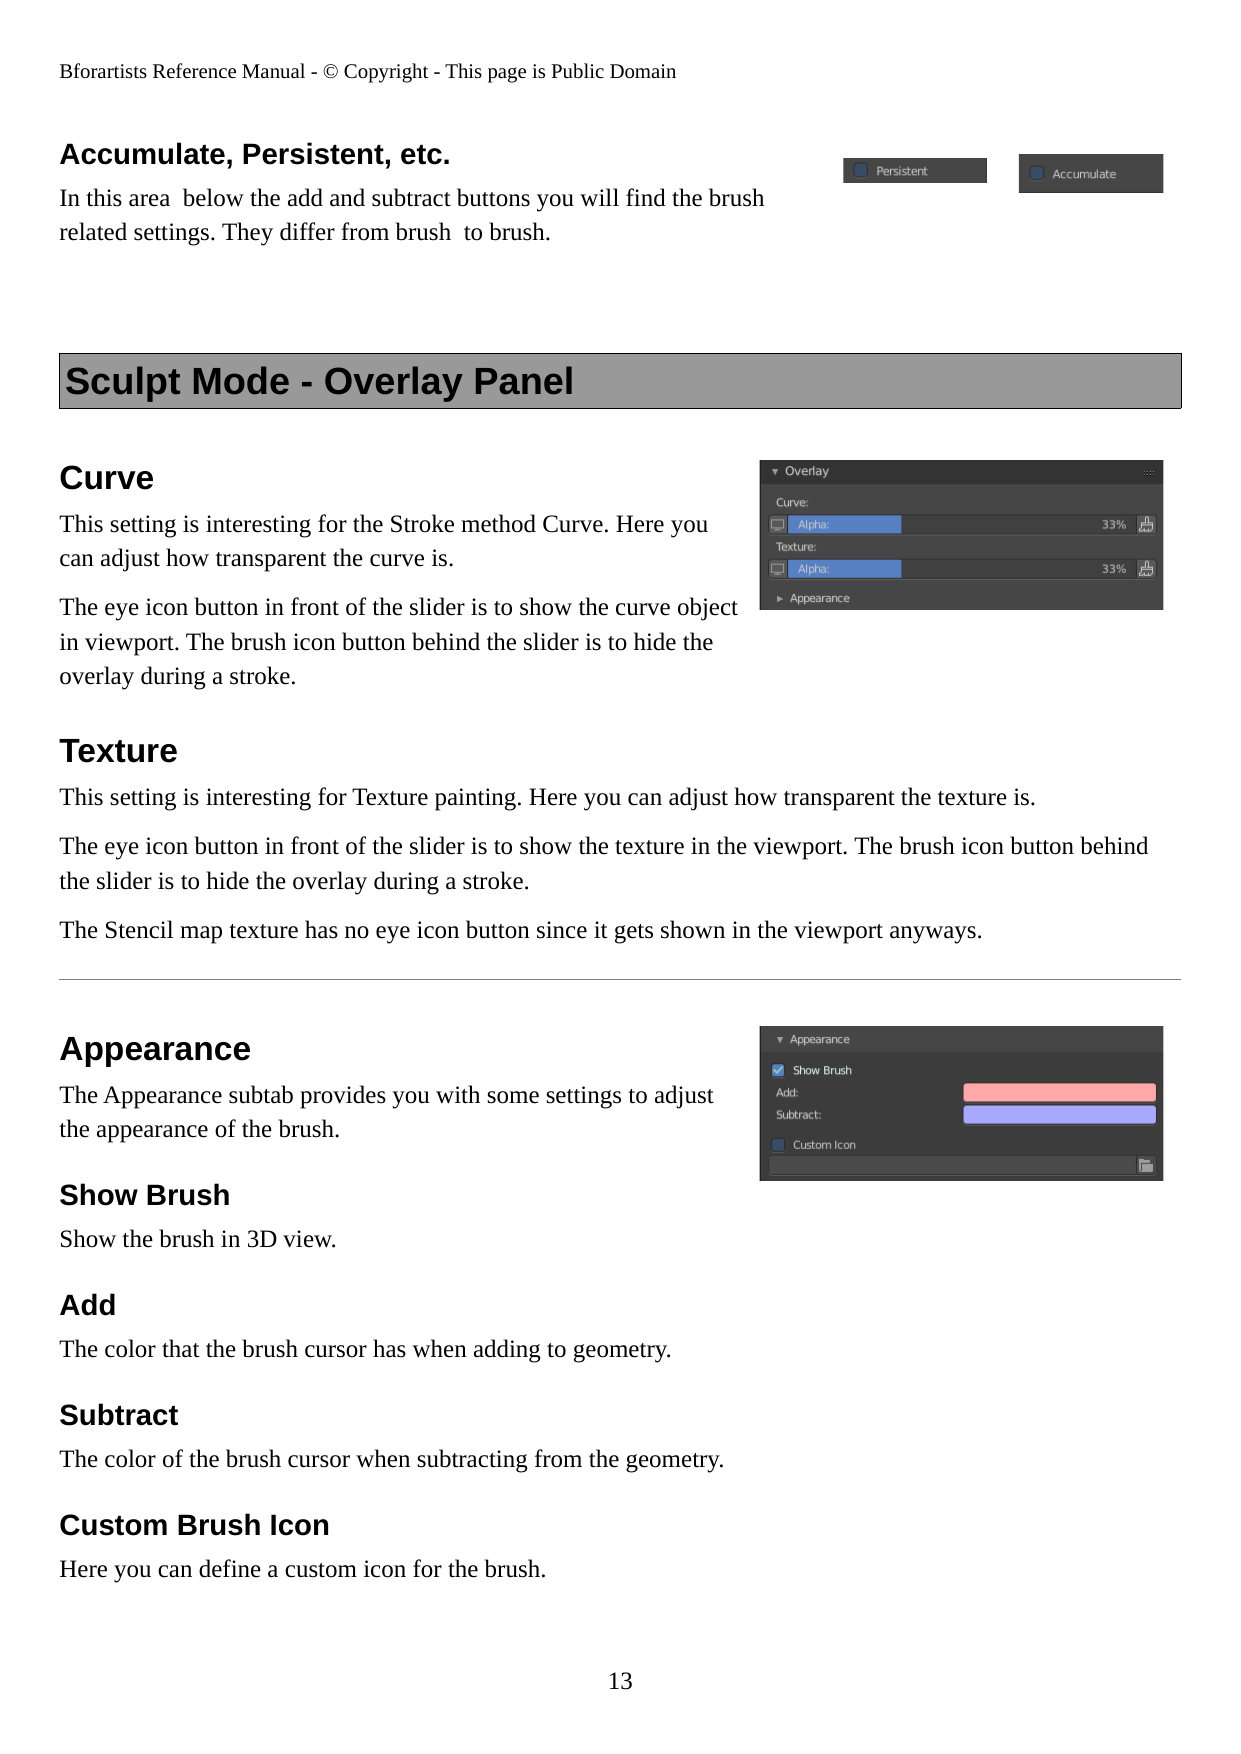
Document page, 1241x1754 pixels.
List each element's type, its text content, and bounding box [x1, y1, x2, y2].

text This setting is interesting for Texture painting. Here you can adjust how transparent the texture is. [59, 782, 1181, 811]
text In this area below the add and subtract buttons you will find the brush related settings. They differ from brush to brush. [59, 183, 1181, 246]
text The Appearance subtab provides you with some settings to adjust the appearance of the brush. [59, 1080, 759, 1143]
text This setting is interesting for the Stroke method Curve. Here you can adjust how transparent the curve is. [59, 509, 759, 572]
subtitle Add [59, 1288, 1181, 1322]
text Show the brush in 3D view. [59, 1224, 1181, 1253]
table_header Sculpt Mode - Overlay Panel [60, 354, 1181, 408]
picture [759, 1026, 1164, 1181]
text The eye icon button in front of the slider is to show the texture in the viewport. The brush icon button behind the slider is to hide the overlay during a stroke. [59, 831, 1181, 894]
text The color that the brush cursor has when adding to geometry. [59, 1334, 1181, 1363]
subtitle Custom Brush Icon [59, 1508, 1181, 1542]
picture [1018, 154, 1164, 193]
picture [759, 460, 1164, 610]
text The Stencil map texture has no eye icon button since it gets shown in the viewport anyways. [59, 915, 1181, 944]
subtitle Curve [59, 458, 1181, 496]
text The color of the brush cursor when subtracting from the geometry. [59, 1444, 1181, 1473]
subtitle Show Brush [59, 1178, 1181, 1212]
subtitle [1164, 1029, 1181, 1068]
picture [843, 158, 987, 183]
text Here you can define a custom icon for the brush. [59, 1554, 1181, 1583]
subtitle Appearance [59, 1029, 759, 1068]
subtitle Texture [59, 731, 1181, 770]
text The eye icon button in front of the slider is to show the curve object in viewport. The brush icon button behind the slider is to hide the overlay during a stroke. [59, 592, 1181, 690]
subtitle Accumulate, Persistent, etc. [59, 137, 1181, 170]
subtitle Subtract [59, 1398, 1181, 1432]
